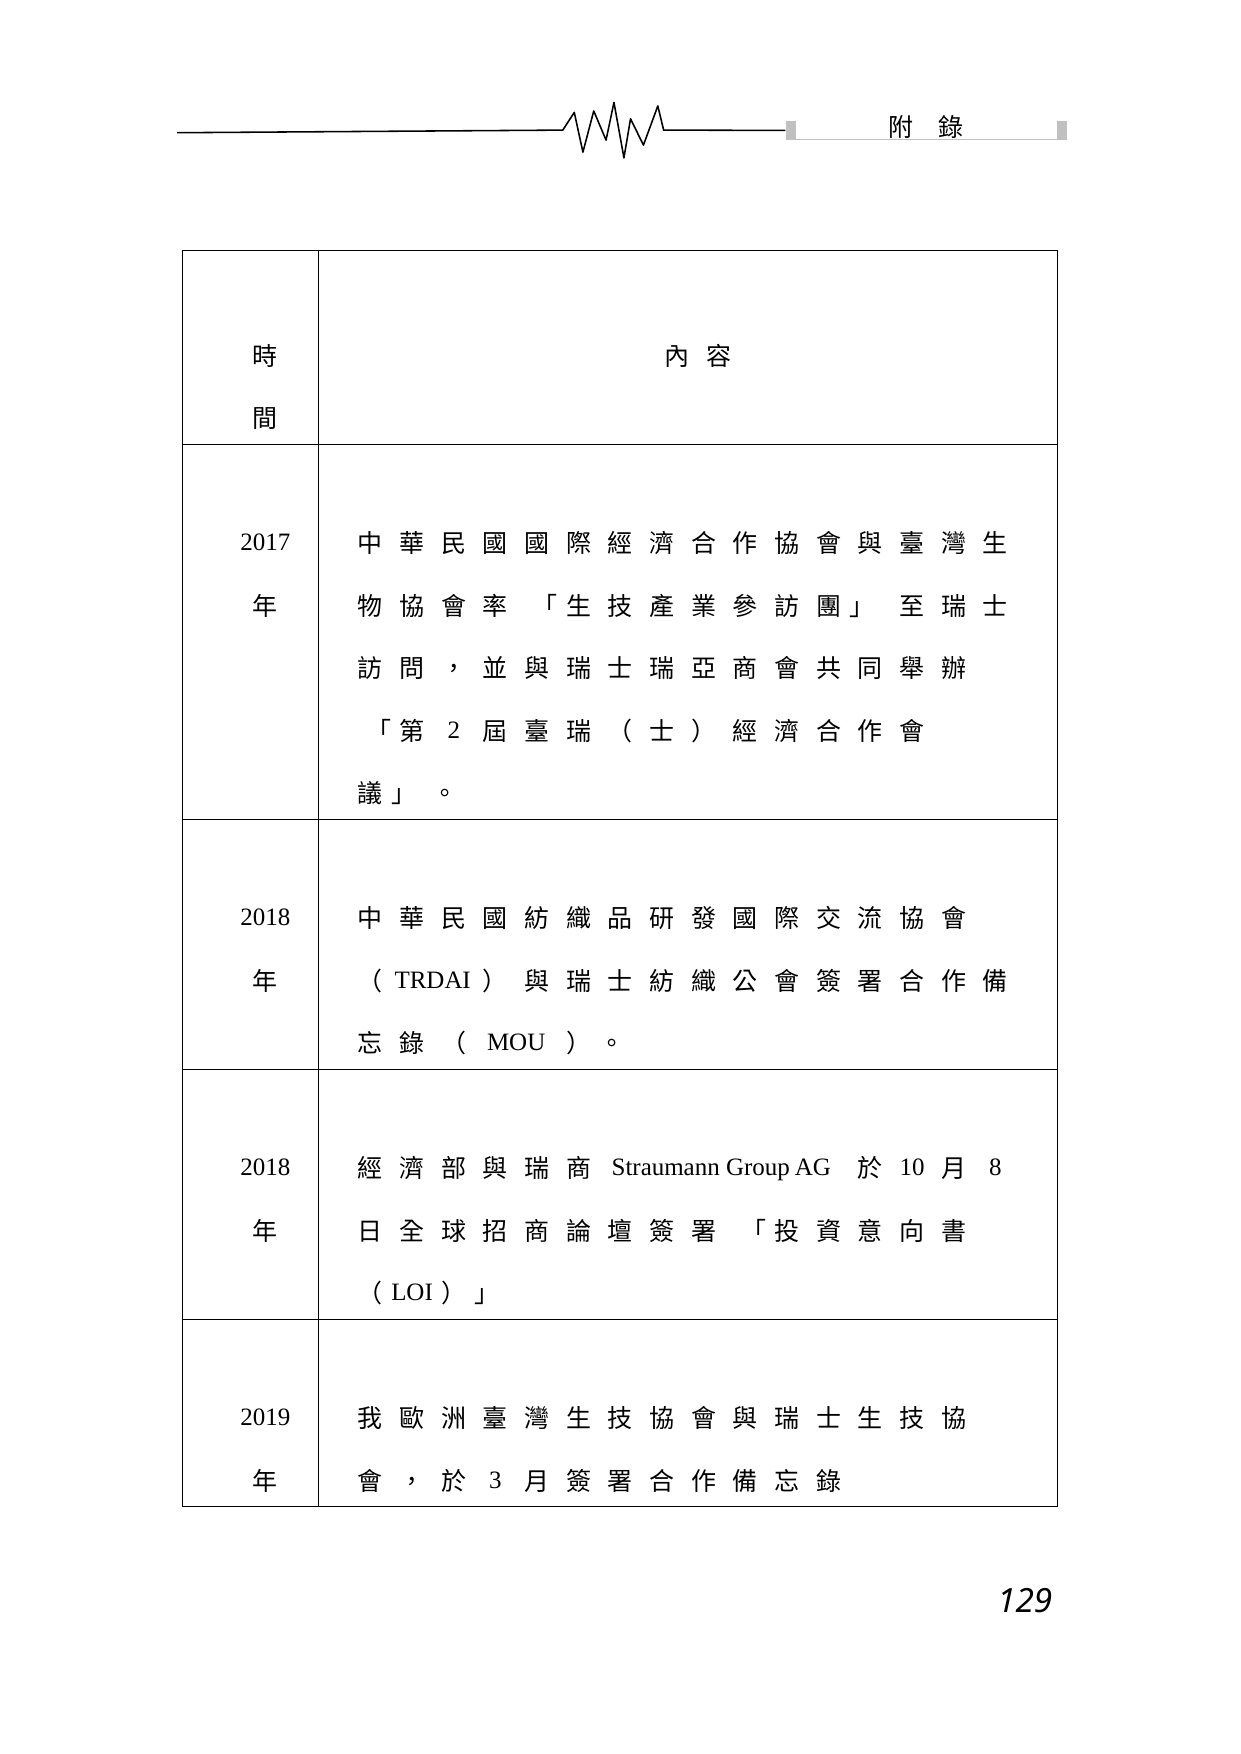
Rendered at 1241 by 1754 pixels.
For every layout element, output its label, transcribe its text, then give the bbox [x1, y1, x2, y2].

table_cell 中華民國紡織品研發國際交流協會（TRDAI）與瑞士紡織公會簽署合作備忘錄（MOU）。 [319, 820, 1057, 1069]
table_cell 經濟部與瑞商Straumann Group AG 於10月8日全球招商論壇簽署「投資意向書（LOI）」 [319, 1070, 1057, 1319]
table_cell 2017年 [183, 445, 318, 819]
table_cell 2018年 [183, 820, 318, 1069]
table_cell 2019年 [183, 1320, 318, 1506]
table_header 時間 [183, 251, 318, 444]
table_cell 2018年 [183, 1070, 318, 1319]
table_cell 我歐洲臺灣生技協會與瑞士生技協會，於3月簽署合作備忘錄 [319, 1320, 1057, 1506]
table_header 內容 [319, 251, 1057, 444]
table_cell 中華民國國際經濟合作協會與臺灣生物協會率「生技產業參訪團」至瑞士訪問，並與瑞士瑞亞商會共同舉辦「第2屆臺瑞（士）經濟合作會議」。 [319, 445, 1057, 819]
